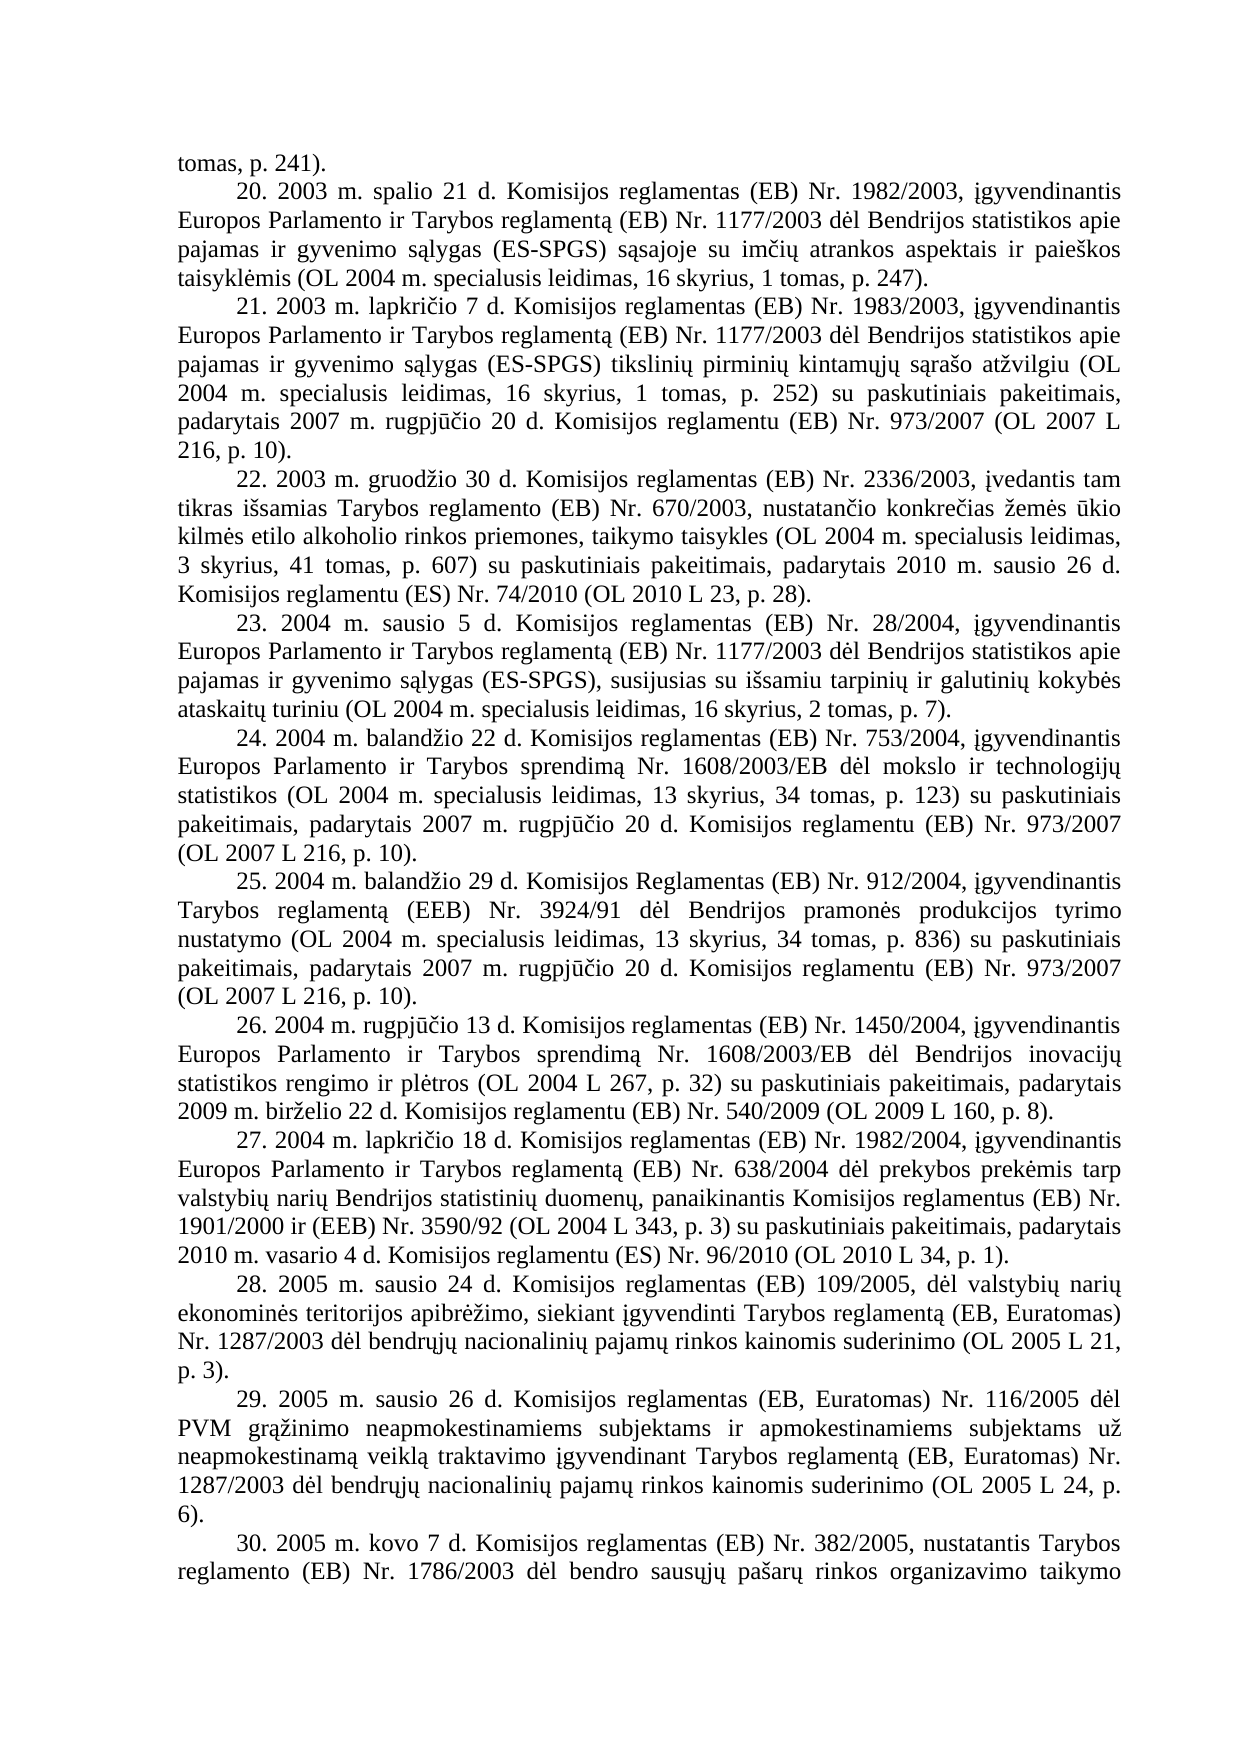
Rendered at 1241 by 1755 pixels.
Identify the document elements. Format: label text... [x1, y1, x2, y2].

text 30. 2005 m. kovo 7 d. Komisijos reglamentas (EB) Nr. 382/2005, nustatantis Tarybos reglamento (EB) Nr. 1786/2003 dėl bendro sausųjų pašarų rinkos organizavimo taikymo [177, 1528, 1122, 1585]
text 28. 2005 m. sausio 24 d. Komisijos reglamentas (EB) 109/2005, dėl valstybių narių ekonominės teritorijos apibrėžimo, siekiant įgyvendinti Tarybos reglamentą (EB, Euratomas) Nr. 1287/2003 dėl bendrųjų nacionalinių pajamų rinkos kainomis suderinimo (OL 2005 L 21, p. 3). [177, 1269, 1122, 1384]
text 27. 2004 m. lapkričio 18 d. Komisijos reglamentas (EB) Nr. 1982/2004, įgyvendinantis Europos Parlamento ir Tarybos reglamentą (EB) Nr. 638/2004 dėl prekybos prekėmis tarp valstybių narių Bendrijos statistinių duomenų, panaikinantis Komisijos reglamentus (EB) Nr. 1901/2000 ir (EEB) Nr. 3590/92 (OL 2004 L 343, p. 3) su paskutiniais pakeitimais, padarytais 2010 m. vasario 4 d. Komisijos reglamentu (ES) Nr. 96/2010 (OL 2010 L 34, p. 1). [177, 1125, 1122, 1269]
text 20. 2003 m. spalio 21 d. Komisijos reglamentas (EB) Nr. 1982/2003, įgyvendinantis Europos Parlamento ir Tarybos reglamentą (EB) Nr. 1177/2003 dėl Bendrijos statistikos apie pajamas ir gyvenimo sąlygas (ES-SPGS) sąsajoje su imčių atrankos aspektais ir paieškos taisyklėmis (OL 2004 m. specialusis leidimas, 16 skyrius, 1 tomas, p. 247). [177, 176, 1122, 291]
text 29. 2005 m. sausio 26 d. Komisijos reglamentas (EB, Euratomas) Nr. 116/2005 dėl PVM grąžinimo neapmokestinamiems subjektams ir apmokestinamiems subjektams už neapmokestinamą veiklą traktavimo įgyvendinant Tarybos reglamentą (EB, Euratomas) Nr. 1287/2003 dėl bendrųjų nacionalinių pajamų rinkos kainomis suderinimo (OL 2005 L 24, p. 6). [177, 1384, 1122, 1528]
text 22. 2003 m. gruodžio 30 d. Komisijos reglamentas (EB) Nr. 2336/2003, įvedantis tam tikras išsamias Tarybos reglamento (EB) Nr. 670/2003, nustatančio konkrečias žemės ūkio kilmės etilo alkoholio rinkos priemones, taikymo taisykles (OL 2004 m. specialusis leidimas, 3 skyrius, 41 tomas, p. 607) su paskutiniais pakeitimais, padarytais 2010 m. sausio 26 d. Komisijos reglamentu (ES) Nr. 74/2010 (OL 2010 L 23, p. 28). [177, 464, 1122, 608]
text tomas, p. 241). [177, 148, 1122, 176]
text 25. 2004 m. balandžio 29 d. Komisijos Reglamentas (EB) Nr. 912/2004, įgyvendinantis Tarybos reglamentą (EEB) Nr. 3924/91 dėl Bendrijos pramonės produkcijos tyrimo nustatymo (OL 2004 m. specialusis leidimas, 13 skyrius, 34 tomas, p. 836) su paskutiniais pakeitimais, padarytais 2007 m. rugpjūčio 20 d. Komisijos reglamentu (EB) Nr. 973/2007 (OL 2007 L 216, p. 10). [177, 866, 1122, 1010]
text 23. 2004 m. sausio 5 d. Komisijos reglamentas (EB) Nr. 28/2004, įgyvendinantis Europos Parlamento ir Tarybos reglamentą (EB) Nr. 1177/2003 dėl Bendrijos statistikos apie pajamas ir gyvenimo sąlygas (ES-SPGS), susijusias su išsamiu tarpinių ir galutinių kokybės ataskaitų turiniu (OL 2004 m. specialusis leidimas, 16 skyrius, 2 tomas, p. 7). [177, 608, 1122, 723]
text 24. 2004 m. balandžio 22 d. Komisijos reglamentas (EB) Nr. 753/2004, įgyvendinantis Europos Parlamento ir Tarybos sprendimą Nr. 1608/2003/EB dėl mokslo ir technologijų statistikos (OL 2004 m. specialusis leidimas, 13 skyrius, 34 tomas, p. 123) su paskutiniais pakeitimais, padarytais 2007 m. rugpjūčio 20 d. Komisijos reglamentu (EB) Nr. 973/2007 (OL 2007 L 216, p. 10). [177, 723, 1122, 866]
text 26. 2004 m. rugpjūčio 13 d. Komisijos reglamentas (EB) Nr. 1450/2004, įgyvendinantis Europos Parlamento ir Tarybos sprendimą Nr. 1608/2003/EB dėl Bendrijos inovacijų statistikos rengimo ir plėtros (OL 2004 L 267, p. 32) su paskutiniais pakeitimais, padarytais 2009 m. birželio 22 d. Komisijos reglamentu (EB) Nr. 540/2009 (OL 2009 L 160, p. 8). [177, 1010, 1122, 1125]
text 21. 2003 m. lapkričio 7 d. Komisijos reglamentas (EB) Nr. 1983/2003, įgyvendinantis Europos Parlamento ir Tarybos reglamentą (EB) Nr. 1177/2003 dėl Bendrijos statistikos apie pajamas ir gyvenimo sąlygas (ES-SPGS) tikslinių pirminių kintamųjų sąrašo atžvilgiu (OL 2004 m. specialusis leidimas, 16 skyrius, 1 tomas, p. 252) su paskutiniais pakeitimais, padarytais 2007 m. rugpjūčio 20 d. Komisijos reglamentu (EB) Nr. 973/2007 (OL 2007 L 216, p. 10). [177, 291, 1122, 464]
